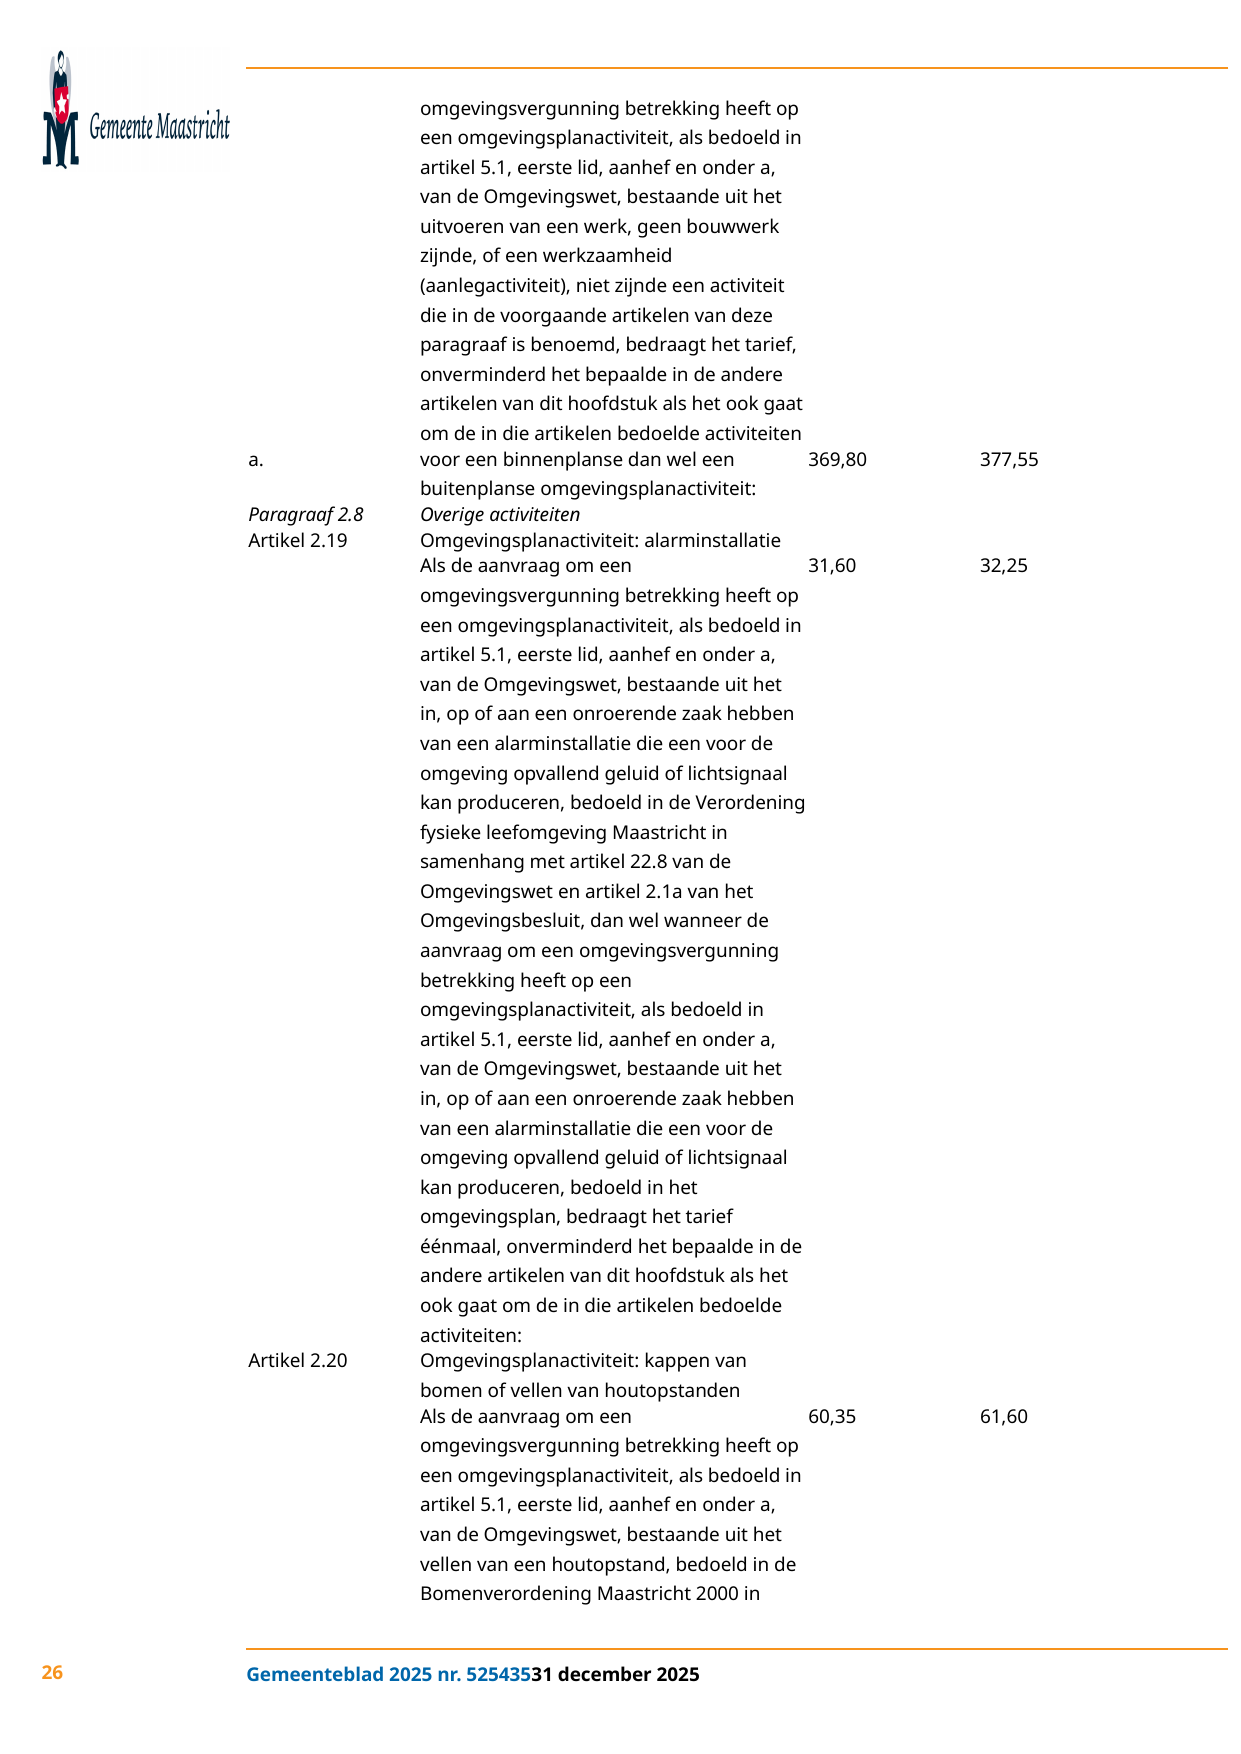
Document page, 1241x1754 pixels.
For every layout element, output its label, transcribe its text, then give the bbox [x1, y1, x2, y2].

table_cell 32,25 [980, 553, 1152, 1348]
table_cell Omgevingsplanactiviteit: kappen van bomen of vellen van houtopstanden [420, 1348, 808, 1403]
table_cell omgevingsvergunning betrekking heeft op een omgevingsplanactiviteit, als bedoeld in artikel 5.1, eerste lid, aanhef en onder a, van de Omgevingswet, bestaande uit het uitvoeren van een werk, geen bouwwerk zijnde, of een werkzaamheid (aanlegactiviteit), niet zijnde een activiteit die in de voorgaande artikelen van deze paragraaf is benoemd, bedraagt het tarief, onverminderd het bepaalde in de andere artikelen van dit hoofdstuk als het ook gaat om de in die artikelen bedoelde activiteiten [420, 95, 808, 446]
table_cell Als de aanvraag om een omgevingsvergunning betrekking heeft op een omgevingsplanactiviteit, als bedoeld in artikel 5.1, eerste lid, aanhef en onder a, van de Omgevingswet, bestaande uit het vellen van een houtopstand, bedoeld in de Bomenverordening Maastricht 2000 in [420, 1403, 808, 1606]
table_cell Als de aanvraag om een omgevingsvergunning betrekking heeft op een omgevingsplanactiviteit, als bedoeld in artikel 5.1, eerste lid, aanhef en onder a, van de Omgevingswet, bestaande uit het in, op of aan een onroerende zaak hebben van een alarminstallatie die een voor de omgeving opvallend geluid of lichtsignaal kan produceren, bedoeld in de Verordening fysieke leefomgeving Maastricht in samenhang met artikel 22.8 van de Omgevingswet en artikel 2.1a van het Omgevingsbesluit, dan wel wanneer de aanvraag om een omgevingsvergunning betrekking heeft op een omgevingsplanactiviteit, als bedoeld in artikel 5.1, eerste lid, aanhef en onder a, van de Omgevingswet, bestaande uit het in, op of aan een onroerende zaak hebben van een alarminstallatie die een voor de omgeving opvallend geluid of lichtsignaal kan produceren, bedoeld in het omgevingsplan, bedraagt het tarief éénmaal, onverminderd het bepaalde in de andere artikelen van dit hoofdstuk als het ook gaat om de in die artikelen bedoelde activiteiten: [420, 553, 808, 1348]
table_cell 31,60 [808, 553, 980, 1348]
table_cell [808, 501, 980, 527]
table_cell 377,55 [980, 446, 1152, 501]
table_cell 60,35 [808, 1403, 980, 1606]
table_cell [248, 1403, 420, 1606]
table_cell a. [248, 446, 420, 501]
table_cell Artikel 2.20 [248, 1348, 420, 1403]
table_cell [248, 95, 420, 446]
table_cell [808, 95, 980, 446]
table_cell Overige activiteiten [420, 501, 808, 527]
table_cell Artikel 2.19 [248, 527, 420, 553]
table_cell 61,60 [980, 1403, 1152, 1606]
table_cell [980, 95, 1152, 446]
table_cell Paragraaf 2.8 [248, 501, 420, 527]
table_cell [808, 527, 980, 553]
table_cell Omgevingsplanactiviteit: alarminstallatie [420, 527, 808, 553]
table_cell [248, 553, 420, 1348]
table_cell [980, 1348, 1152, 1403]
table_cell [980, 501, 1152, 527]
table_cell [808, 1348, 980, 1403]
picture [41, 47, 231, 172]
table_cell voor een binnenplanse dan wel een buitenplanse omgevingsplanactiviteit: [420, 446, 808, 501]
table_cell [980, 527, 1152, 553]
table_cell 369,80 [808, 446, 980, 501]
